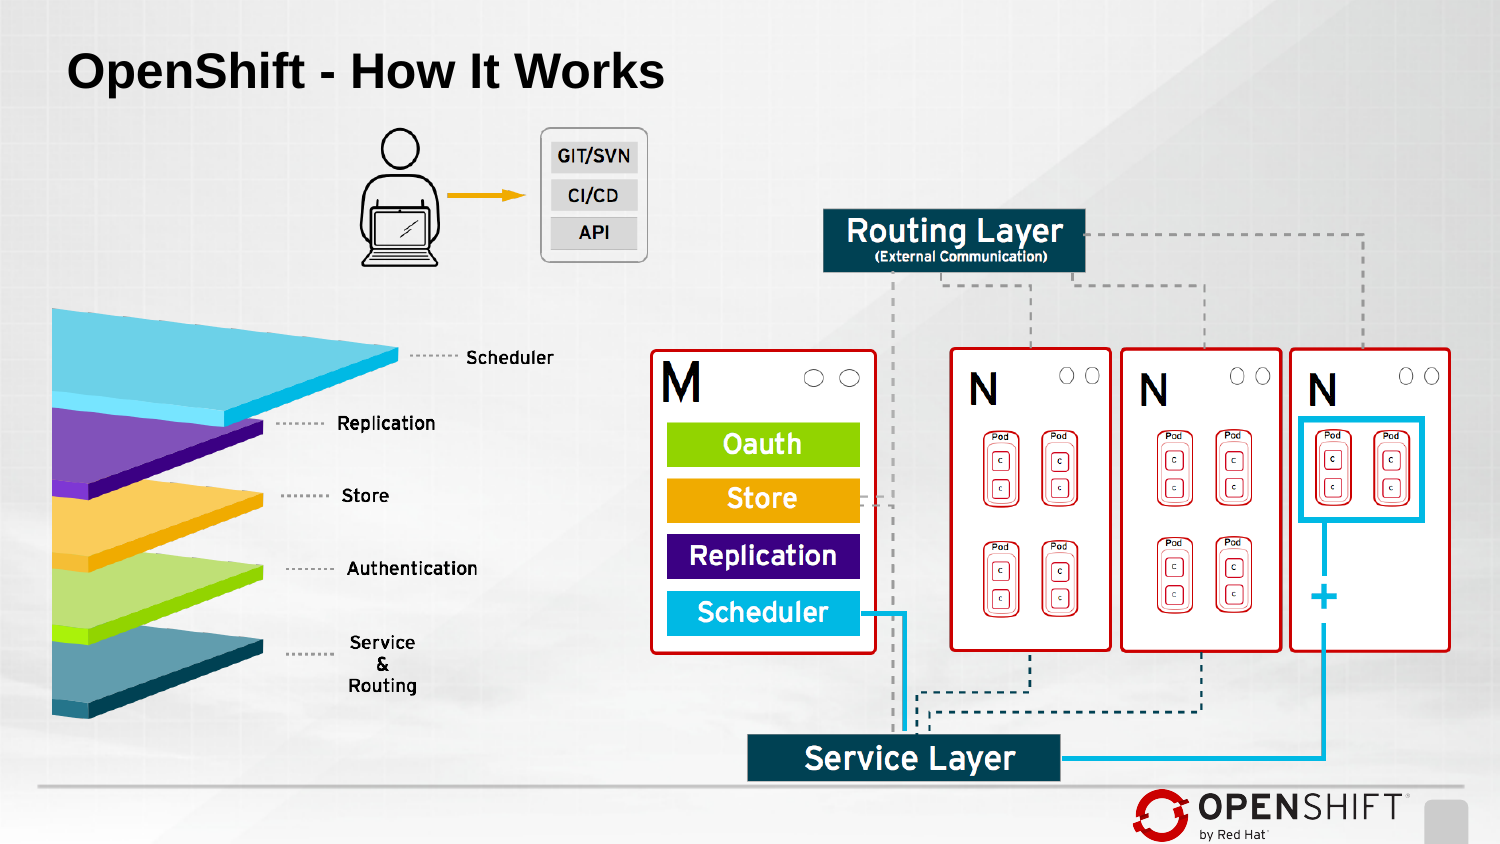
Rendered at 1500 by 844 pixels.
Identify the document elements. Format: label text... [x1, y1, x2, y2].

title OpenShift - How It Works [51, 8, 1222, 128]
picture [0, 0, 1500, 844]
